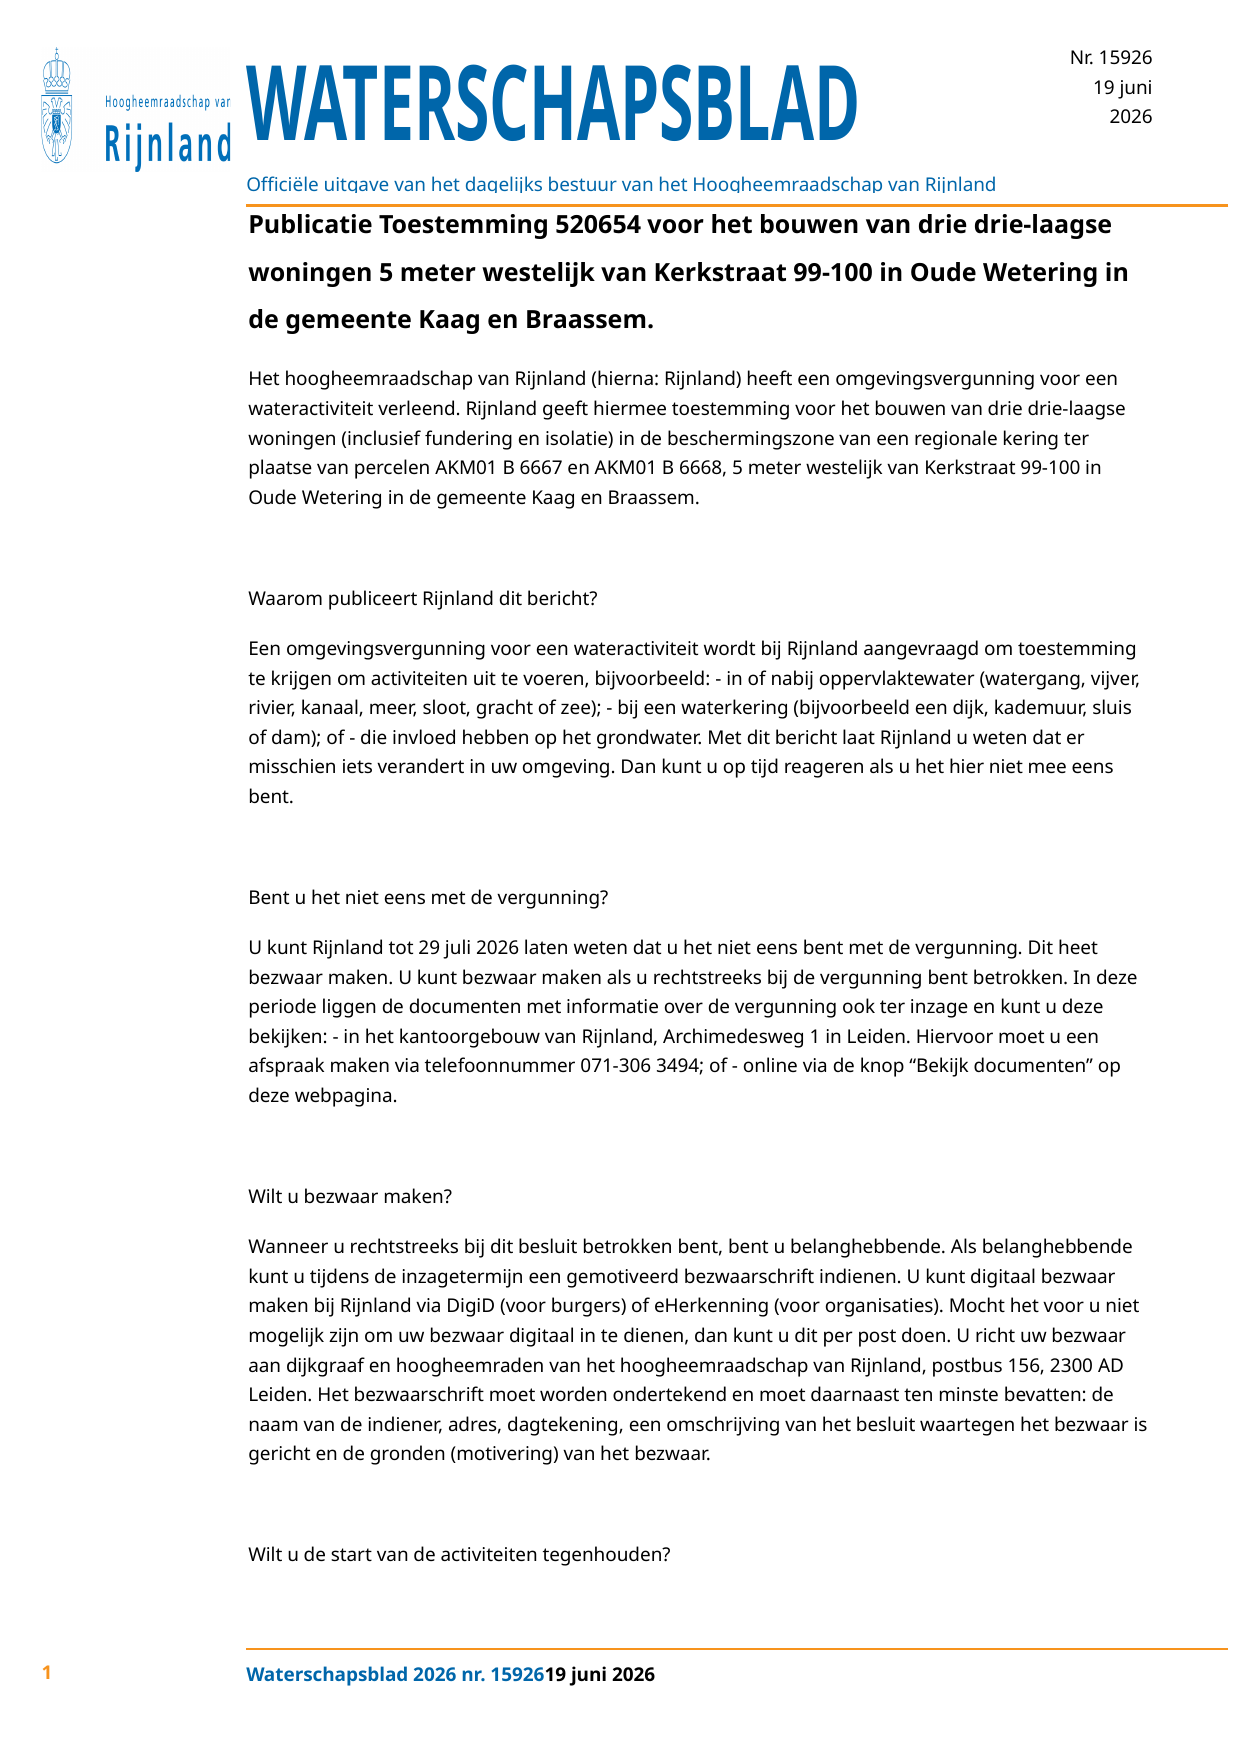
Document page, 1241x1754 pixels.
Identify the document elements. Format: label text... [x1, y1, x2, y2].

text Publicatie Toestemming 520654 voor het bouwen van drie drie-laagse woningen 5 meter westelijk van Kerkstraat 99-100 in Oude Wetering in de gemeente Kaag en Braassem. [248, 207, 1152, 336]
text Wilt u de start van de activiteiten tegenhouden? [248, 1541, 1152, 1567]
text Een omgevingsvergunning voor een wateractiviteit wordt bij Rijnland aangevraagd om toestemming te krijgen om activiteiten uit te voeren, bijvoorbeeld: - in of nabij oppervlaktewater (watergang, vijver, rivier, kanaal, meer, sloot, gracht of zee); - bij een waterkering (bijvoorbeeld een dijk, kademuur, sluis of dam); of - die invloed hebben op het grondwater. Met dit bericht laat Rijnland u weten dat er misschien iets verandert in uw omgeving. Dan kunt u op tijd reageren als u het hier niet mee eens bent. [248, 635, 1152, 809]
text Bent u het niet eens met de vergunning? [248, 884, 1152, 909]
text Wilt u bezwaar maken? [248, 1183, 1152, 1209]
text Het hoogheemraadschap van Rijnland (hierna: Rijnland) heeft een omgevingsvergunning voor een wateractiviteit verleend. Rijnland geeft hiermee toestemming voor het bouwen van drie drie-laagse woningen (inclusief fundering en isolatie) in de beschermingszone van een regionale kering ter plaatse van percelen AKM01 B 6667 en AKM01 B 6668, 5 meter westelijk van Kerkstraat 99-100 in Oude Wetering in de gemeente Kaag en Braassem. [248, 366, 1152, 509]
text U kunt Rijnland tot 29 juli 2026 laten weten dat u het niet eens bent met de vergunning. Dit heet bezwaar maken. U kunt bezwaar maken als u rechtstreeks bij de vergunning bent betrokken. In deze periode liggen de documenten met informatie over de vergunning ook ter inzage en kunt u deze bekijken: - in het kantoorgebouw van Rijnland, Archimedesweg 1 in Leiden. Hiervoor moet u een afspraak maken via telefoonnummer 071-306 3494; of - online via de knop “Bekijk documenten” op deze webpagina. [248, 934, 1152, 1108]
text Wanneer u rechtstreeks bij dit besluit betrokken bent, bent u belanghebbende. Als belanghebbende kunt u tijdens de inzagetermijn een gemotiveerd bezwaarschrift indienen. U kunt digitaal bezwaar maken bij Rijnland via DigiD (voor burgers) of eHerkenning (voor organisaties). Mocht het voor u niet mogelijk zijn om uw bezwaar digitaal in te dienen, dan kunt u dit per post doen. U richt uw bezwaar aan dijkgraaf en hoogheemraden van het hoogheemraadschap van Rijnland, postbus 156, 2300 AD Leiden. Het bezwaarschrift moet worden ondertekend en moet daarnaast ten minste bevatten: de naam van de indiener, adres, dagtekening, een omschrijving van het besluit waartegen het bezwaar is gericht en de gronden (motivering) van het bezwaar. [248, 1233, 1152, 1466]
text Waarom publiceert Rijnland dit bericht? [248, 585, 1152, 610]
picture [41, 47, 231, 172]
